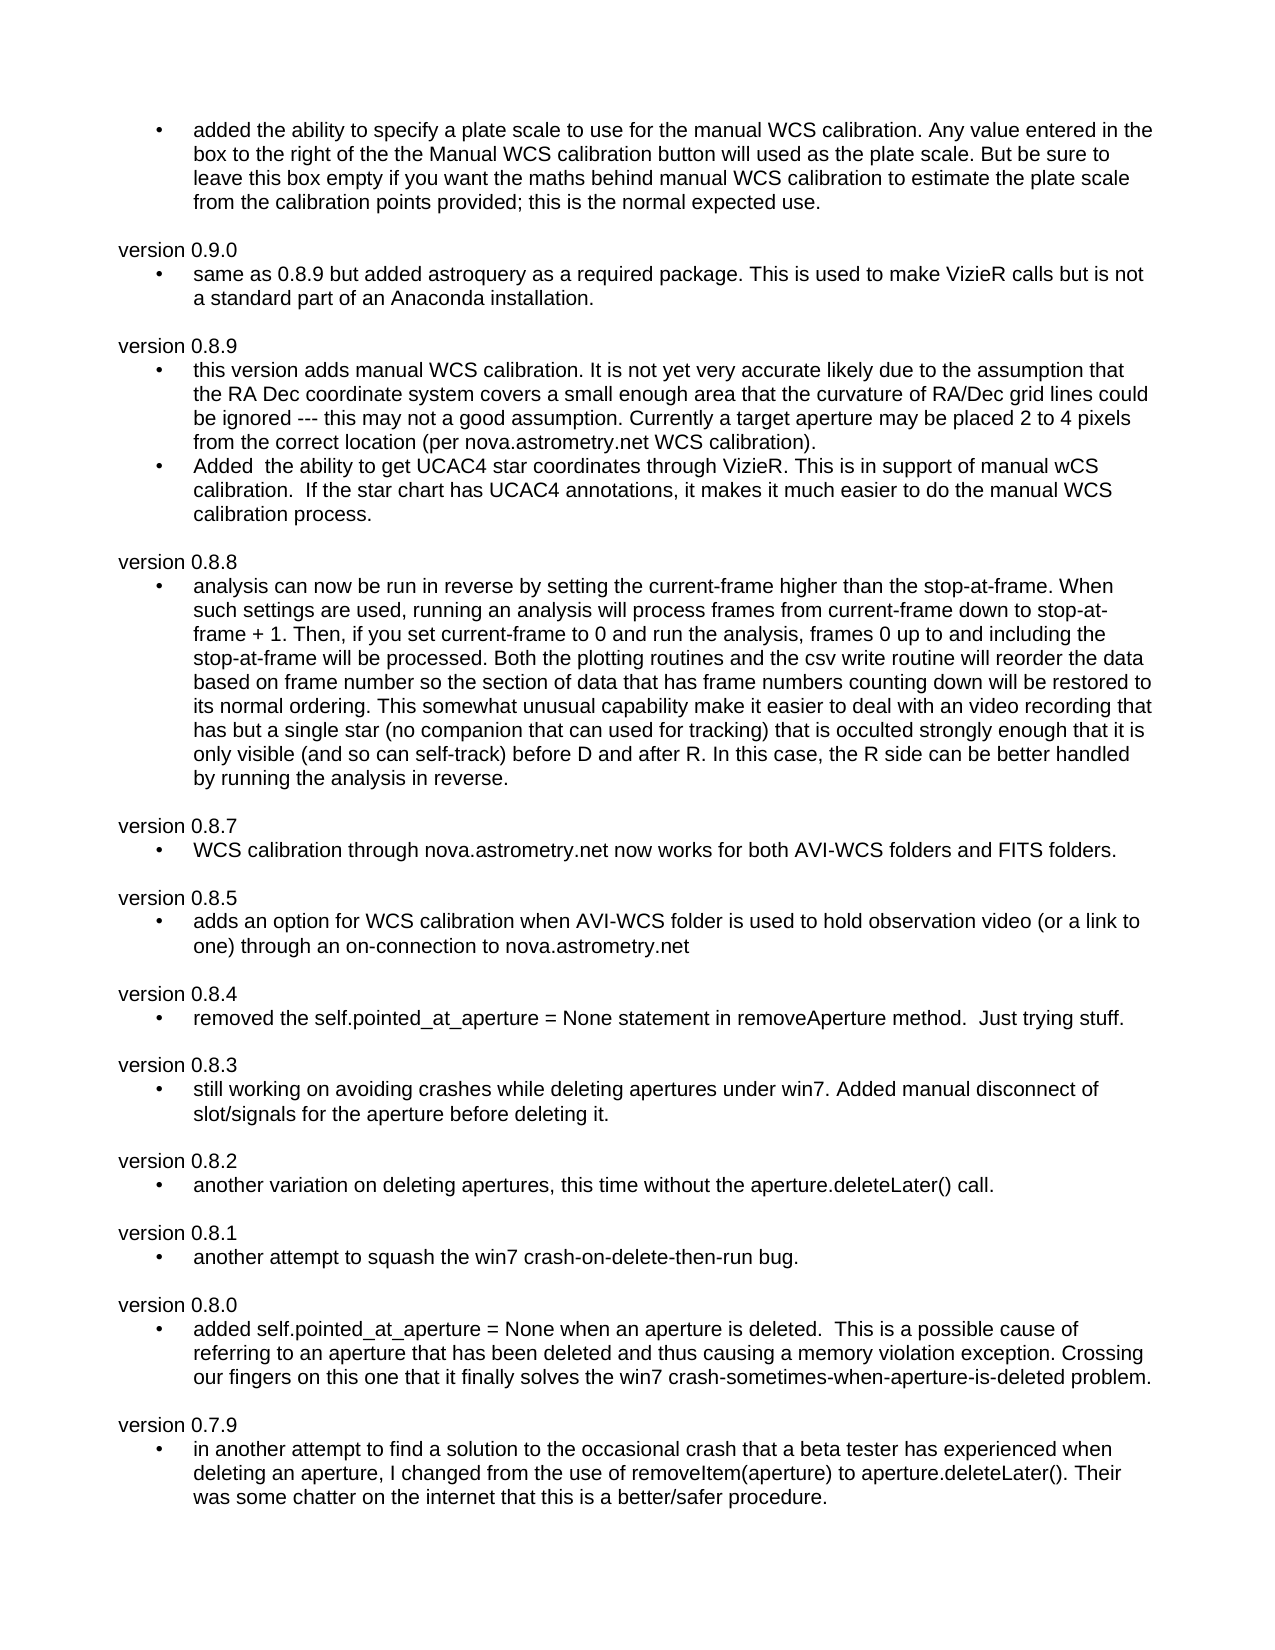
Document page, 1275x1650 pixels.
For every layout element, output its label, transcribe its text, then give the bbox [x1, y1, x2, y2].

list another attempt to squash the win7 crash-on-delete-then-run bug. [156, 1245, 1157, 1293]
list added self.pointed_at_aperture = None when an aperture is deleted. This is a possible cause of referring to an aperture that has been deleted and thus causing a memory violation exception. Crossing our fingers on this one that it finally solves the win7 crash-sometimes-when-aperture-is-deleted problem. [156, 1317, 1157, 1413]
text version 0.8.5 [118, 885, 1157, 909]
list WCS calibration through nova.astrometry.net now works for both AVI-WCS folders and FITS folders. [156, 837, 1157, 885]
list analysis can now be run in reverse by setting the current-frame higher than the stop-at-frame. When such settings are used, running an analysis will process frames from current-frame down to stop-at-frame + 1. Then, if you set current-frame to 0 and run the analysis, frames 0 up to and including the stop-at-frame will be processed. Both the plotting routines and the csv write routine will reorder the data based on frame number so the section of data that has frame numbers counting down will be restored to its normal ordering. This somewhat unusual capability make it easier to deal with an video recording that has but a single star (no companion that can used for tracking) that is occulted strongly enough that it is only visible (and so can self-track) before D and after R. In this case, the R side can be better handled by running the analysis in reverse. [156, 574, 1157, 813]
text version 0.8.0 [118, 1293, 1157, 1317]
list still working on avoiding crashes while deleting apertures under win7. Added manual disconnect of slot/signals for the aperture before deleting it. [156, 1077, 1157, 1149]
text version 0.8.9 [118, 334, 1157, 358]
list same as 0.8.9 but added astroquery as a required package. This is used to make VizieR calls but is not a standard part of an Anaconda installation. [156, 262, 1157, 334]
text version 0.9.0 [118, 238, 1157, 262]
list in another attempt to find a solution to the occasional crash that a beta tester has experienced when deleting an aperture, I changed from the use of removeItem(aperture) to aperture.deleteLater(). Their was some chatter on the internet that this is a better/safer procedure. [156, 1437, 1157, 1509]
text version 0.8.7 [118, 813, 1157, 837]
text version 0.7.9 [118, 1413, 1157, 1437]
list adds an option for WCS calibration when AVI-WCS folder is used to hold observation video (or a link to one) through an on-connection to nova.astrometry.net [156, 909, 1157, 981]
list another variation on deleting apertures, this time without the aperture.deleteLater() call. [156, 1173, 1157, 1221]
list this version adds manual WCS calibration. It is not yet very accurate likely due to the assumption that the RA Dec coordinate system covers a small enough area that the curvature of RA/Dec grid lines could be ignored --- this may not a good assumption. Currently a target aperture may be placed 2 to 4 pixels from the correct location (per nova.astrometry.net WCS calibration). [156, 358, 1157, 454]
list Added the ability to get UCAC4 star coordinates through VizieR. This is in support of manual wCS calibration. If the star chart has UCAC4 annotations, it makes it much easier to do the manual WCS calibration process. [156, 454, 1157, 550]
text version 0.8.3 [118, 1053, 1157, 1077]
list added the ability to specify a plate scale to use for the manual WCS calibration. Any value entered in the box to the right of the the Manual WCS calibration button will used as the plate scale. But be sure to leave this box empty if you want the maths behind manual WCS calibration to estimate the plate scale from the calibration points provided; this is the normal expected use. [156, 118, 1157, 238]
text version 0.8.1 [118, 1221, 1157, 1245]
list removed the self.pointed_at_aperture = None statement in removeAperture method. Just trying stuff. [156, 1005, 1157, 1053]
text version 0.8.4 [118, 981, 1157, 1005]
text version 0.8.8 [118, 550, 1157, 574]
text version 0.8.2 [118, 1149, 1157, 1173]
